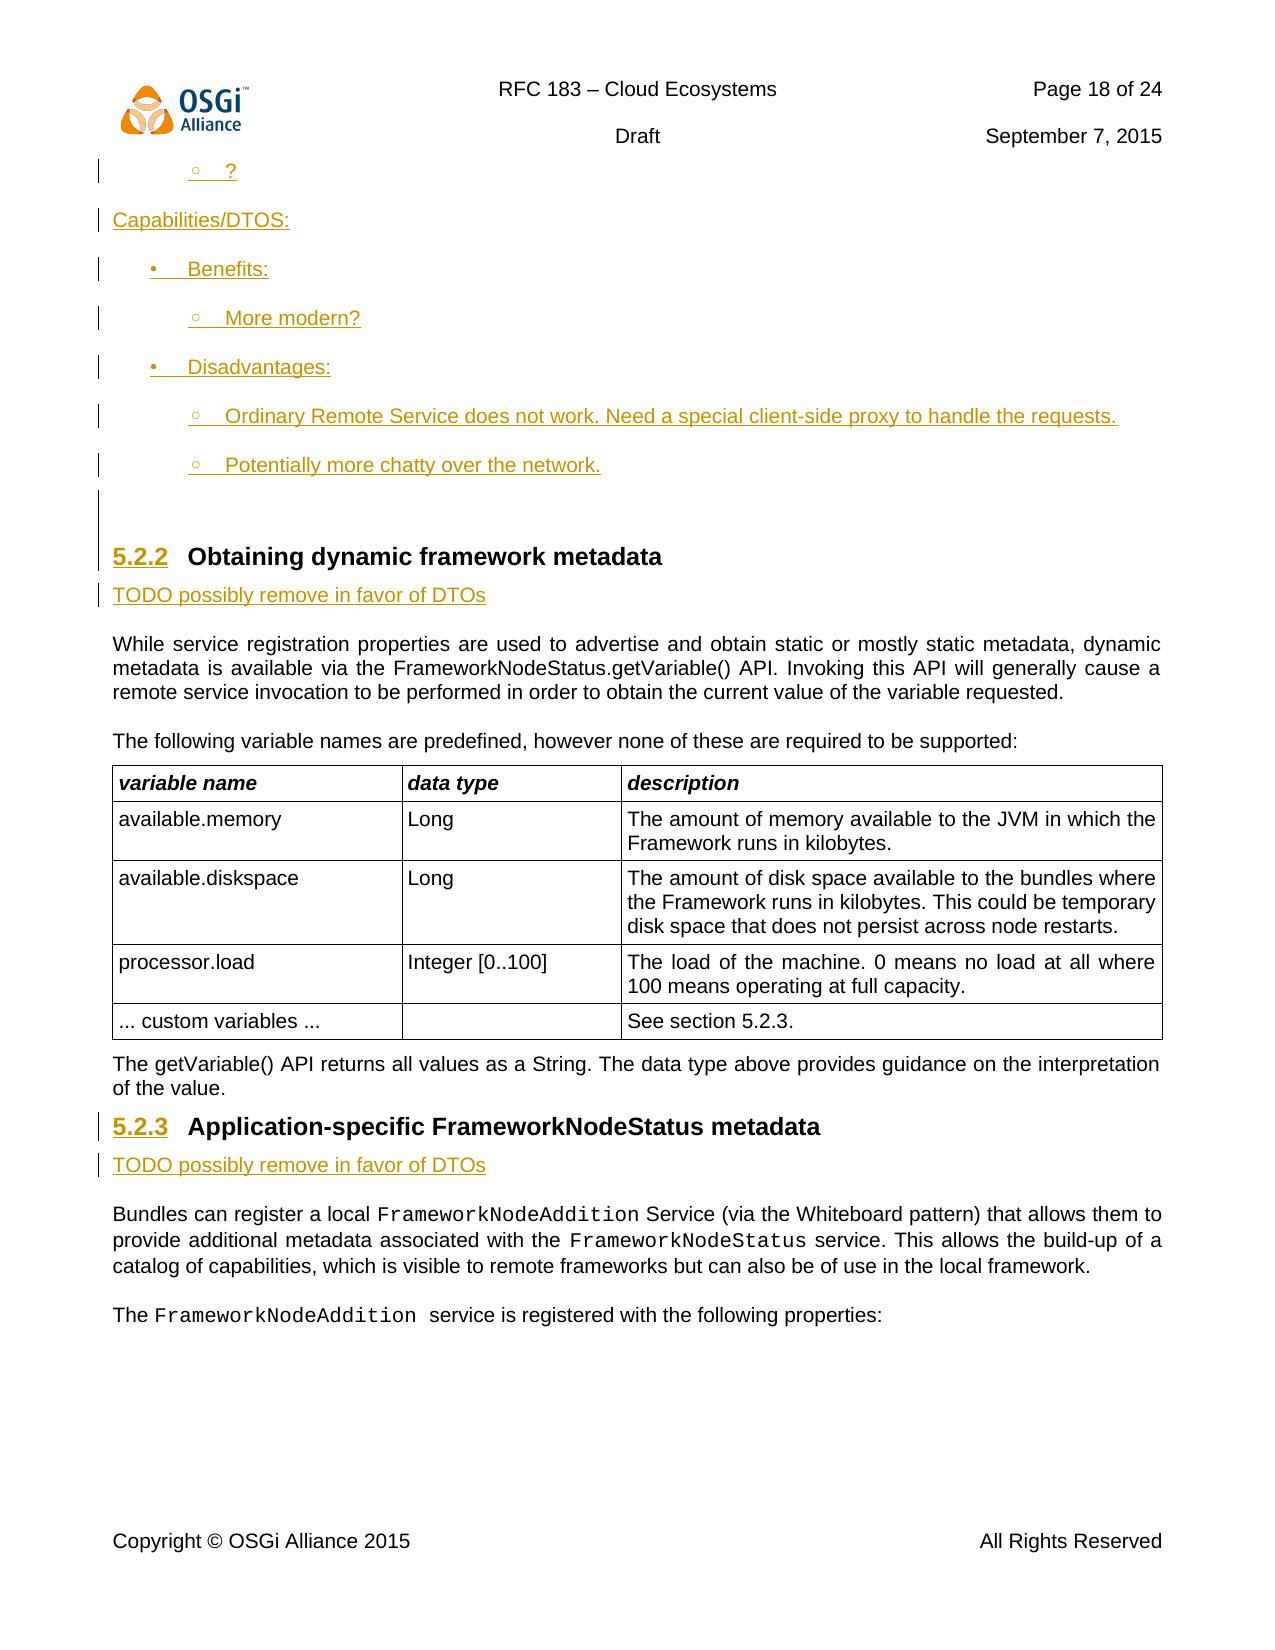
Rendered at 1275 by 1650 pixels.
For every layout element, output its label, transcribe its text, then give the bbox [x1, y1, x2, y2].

picture [113, 78, 257, 142]
text The FrameworkNodeAddition service is registered with the following properties: [112, 1303, 1162, 1328]
table_cell See section 5.2.3. [622, 1004, 1162, 1039]
table_cell Long [403, 861, 621, 944]
text While service registration properties are used to advertise and obtain static or mostly static metadata, dynamic metadata is available via the FrameworkNodeStatus.getVariable() API. Invoking this API will generally cause a remote service invocation to be performed in order to obtain the current value of the variable requested. [112, 632, 1162, 704]
table_cell Long [403, 802, 621, 860]
table_cell processor.load [113, 945, 402, 1003]
text The following variable names are predefined, however none of these are required to be supported: [112, 729, 1162, 753]
table_cell ... custom variables ... [113, 1004, 402, 1039]
text TODO possibly remove in favor of DTOs [112, 583, 1162, 607]
list Potentially more chatty over the network. [187, 453, 1162, 477]
text Bundles can register a local FrameworkNodeAddition Service (via the Whiteboard pattern) that allows them to provide additional metadata associated with the FrameworkNodeStatus service. This allows the build-up of a catalog of capabilities, which is visible to remote frameworks but can also be of use in the local framework. [112, 1202, 1162, 1278]
table_cell The amount of memory available to the JVM in which the Framework runs in kilobytes. [622, 802, 1162, 860]
list Benefits: [150, 257, 1162, 281]
text TODO possibly remove in favor of DTOs [112, 1153, 1162, 1177]
table_header description [622, 766, 1162, 801]
table_cell [403, 1004, 621, 1039]
table_cell available.memory [113, 802, 402, 860]
text Capabilities/DTOS: [112, 208, 1162, 232]
subtitle Obtaining dynamic framework metadata [112, 542, 1162, 571]
list ? [187, 159, 1162, 183]
table_cell The amount of disk space available to the bundles where the Framework runs in kilobytes. This could be temporary disk space that does not persist across node restarts. [622, 861, 1162, 944]
list Disadvantages: [150, 355, 1162, 379]
list Ordinary Remote Service does not work. Need a special client-side proxy to handle the requests. [187, 404, 1162, 428]
text The getVariable() API returns all values as a String. The data type above provides guidance on the interpretation of the value. [112, 1051, 1162, 1099]
table_header data type [403, 766, 621, 801]
table_header variable name [113, 766, 402, 801]
table_cell Integer [0..100] [403, 945, 621, 1003]
table_cell available.diskspace [113, 861, 402, 944]
table_cell The load of the machine. 0 means no load at all where 100 means operating at full capacity. [622, 945, 1162, 1003]
list More modern? [187, 306, 1162, 330]
subtitle Application-specific FrameworkNodeStatus metadata [112, 1112, 1162, 1141]
